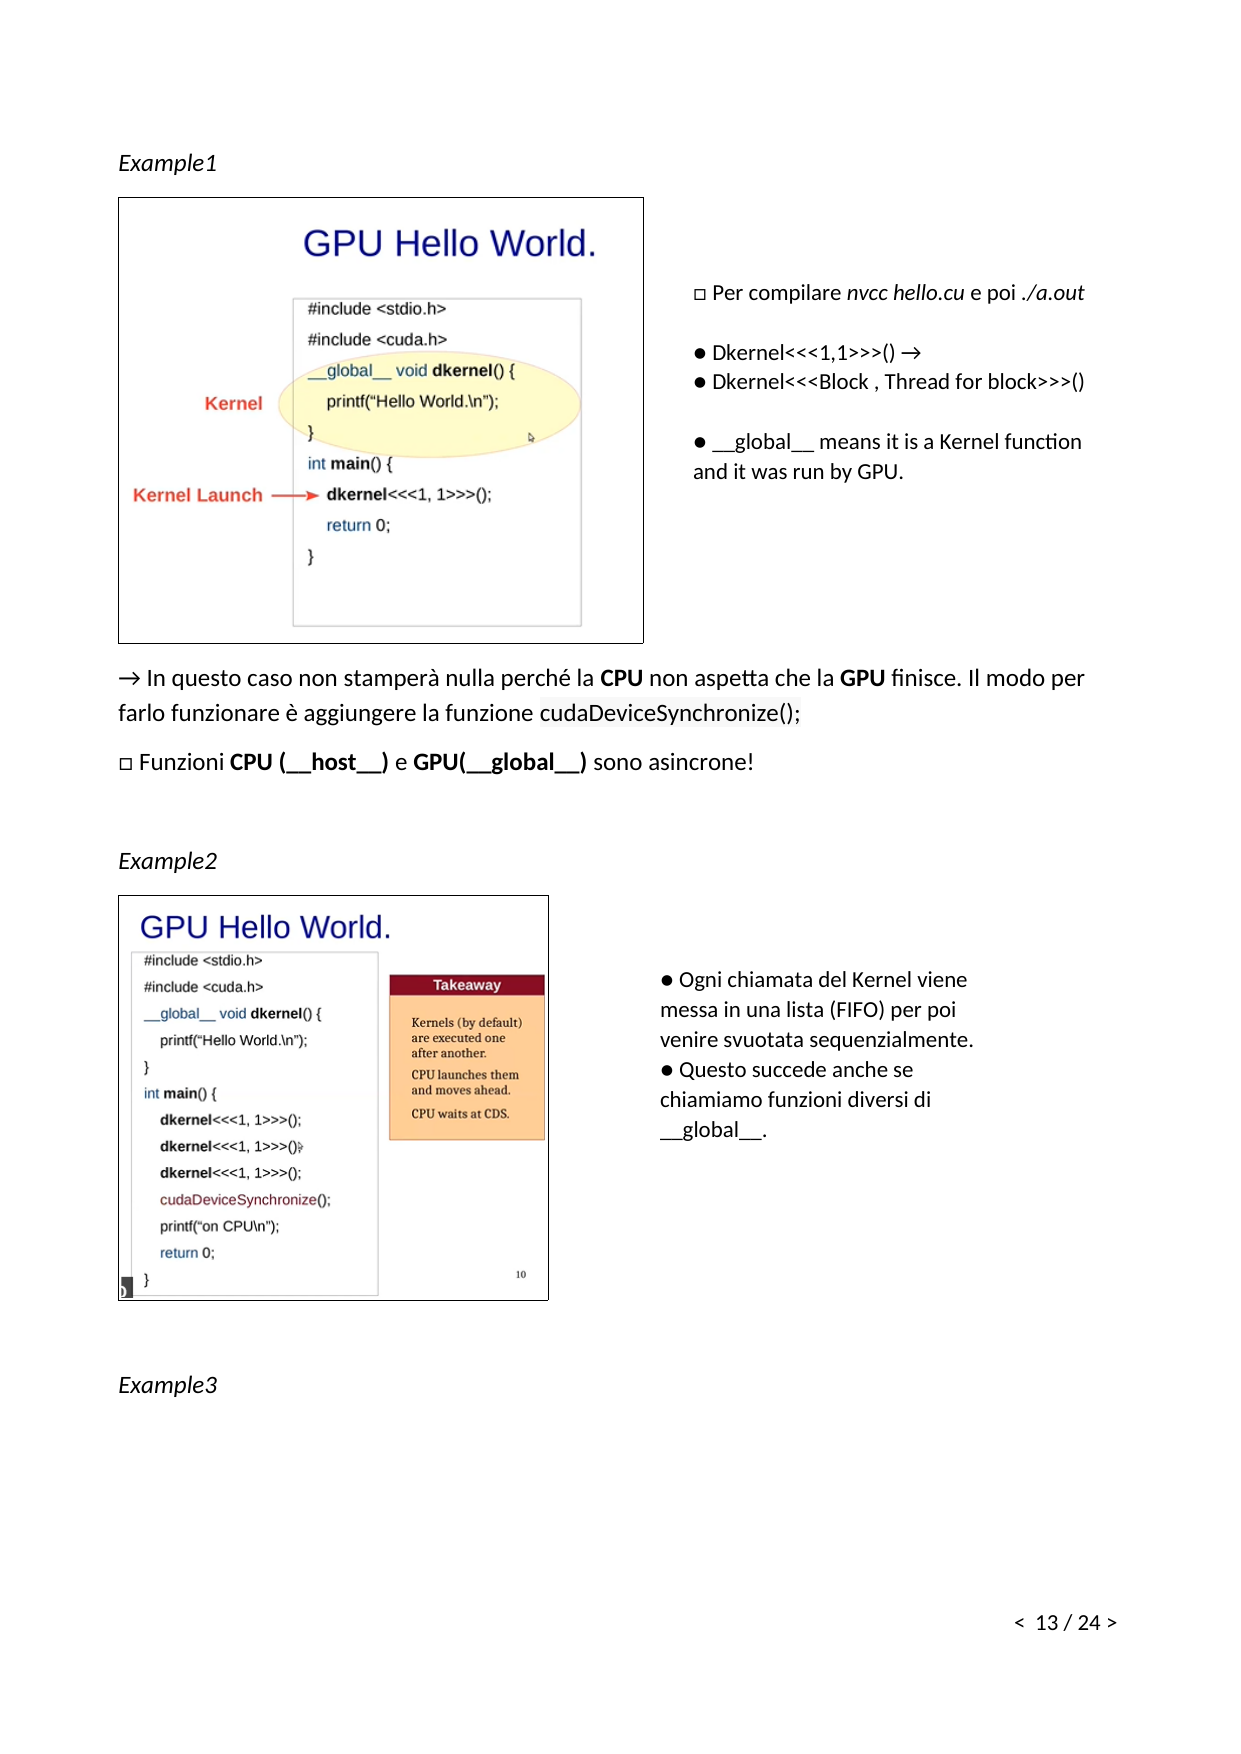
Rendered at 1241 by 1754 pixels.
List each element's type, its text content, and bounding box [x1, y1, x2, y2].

picture [121, 200, 641, 640]
text → In questo caso non stamperà nulla perché la CPU non aspetta che la GPU finisce. Il modo per farlo funzionare è aggiungere la funzione cudaDeviceSynchronize(); [118, 662, 1122, 727]
text Example1 [118, 148, 1122, 178]
text Example2 [118, 846, 1122, 876]
text Example3 [118, 1369, 1122, 1399]
picture [121, 898, 545, 1298]
text □ Funzioni CPU (__host__) e GPU(__global__) sono asincrone! [118, 746, 1122, 777]
